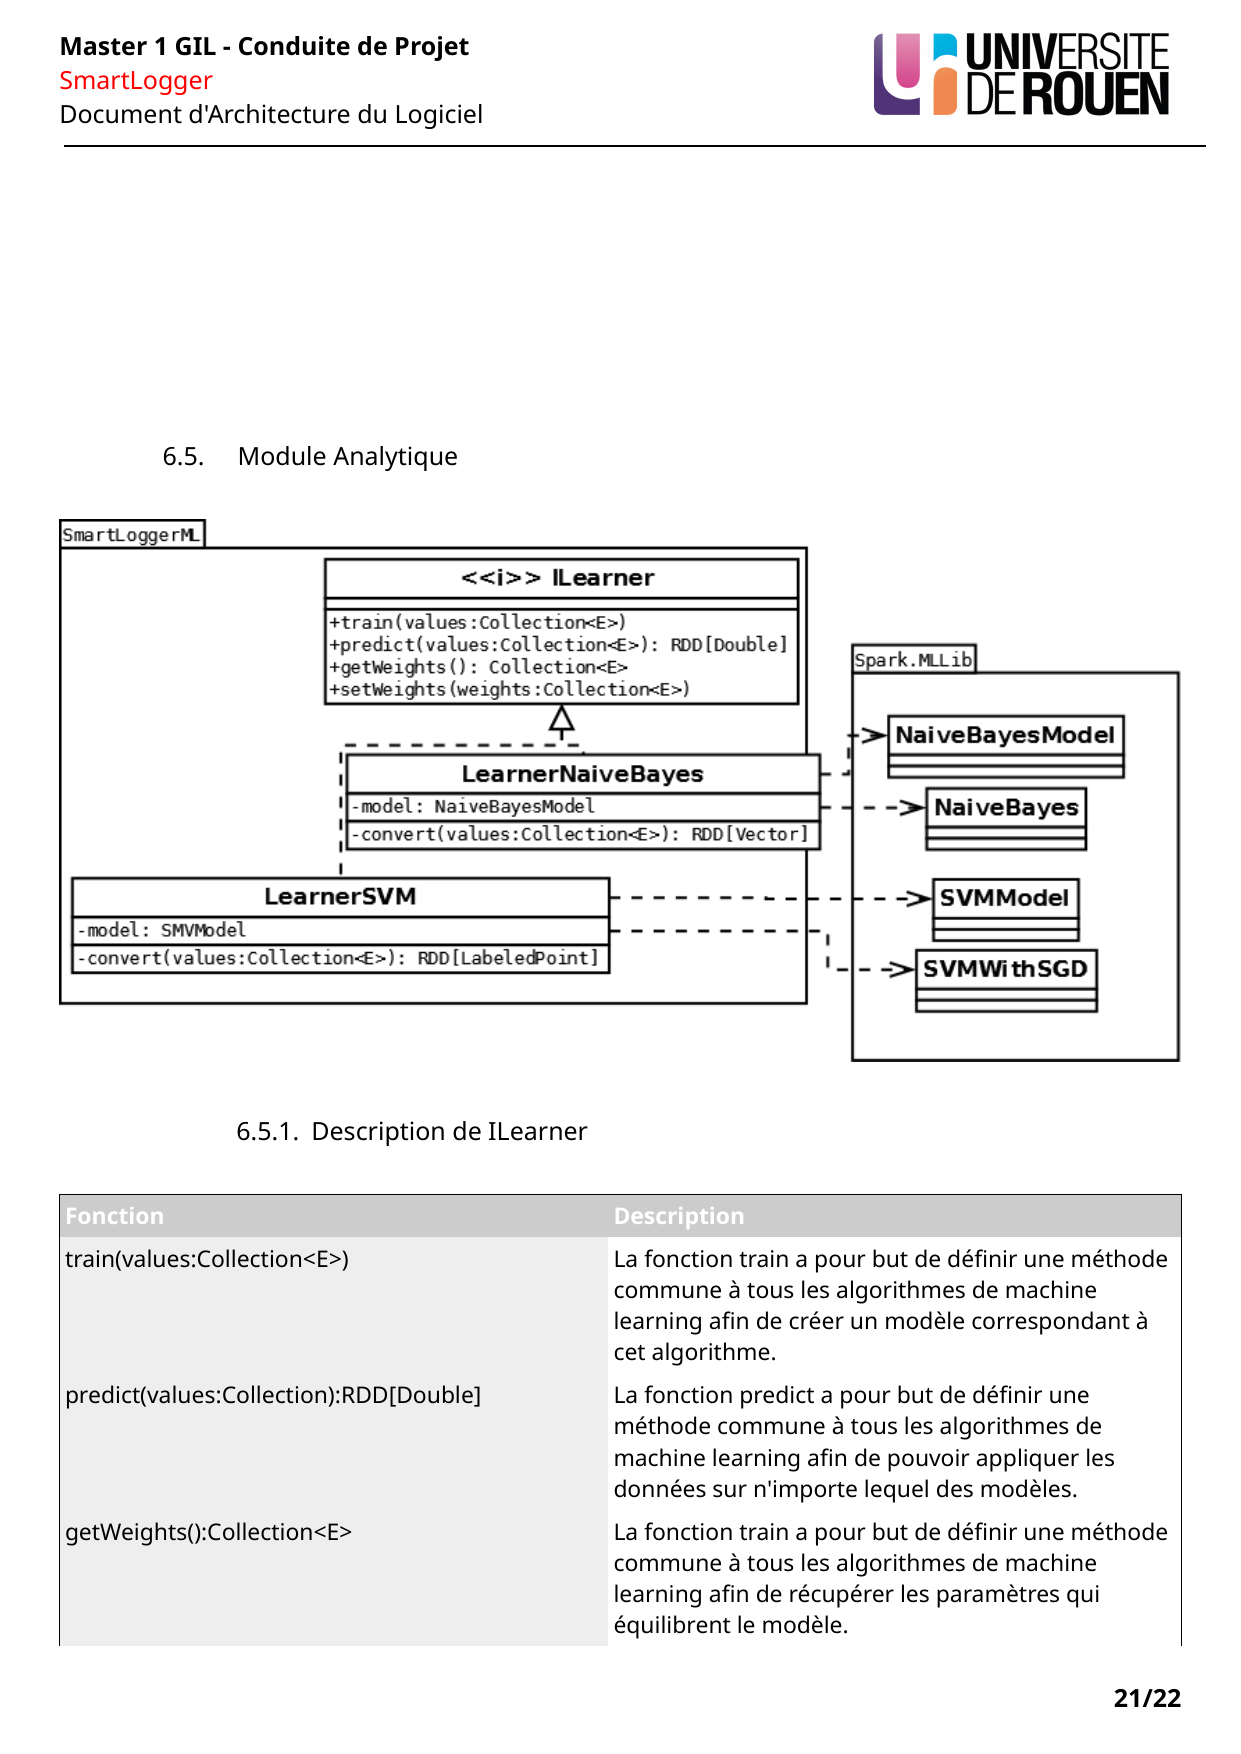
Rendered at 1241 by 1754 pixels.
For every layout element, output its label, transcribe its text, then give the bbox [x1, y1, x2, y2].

table_cell getWeights():Collection<E> [60, 1510, 608, 1646]
table_cell La fonction predict a pour but de définir une méthode commune à tous les algorithmes de machine learning afin de pouvoir appliquer les données sur n'importe lequel des modèles. [608, 1373, 1181, 1510]
table_cell train(values:Collection<E>) [60, 1237, 608, 1373]
picture [59, 519, 1182, 1062]
picture [872, 32, 1170, 118]
table_cell La fonction train a pour but de définir une méthode commune à tous les algorithmes de machine learning afin de récupérer les paramètres qui équilibrent le modèle. [608, 1510, 1181, 1646]
subtitle Module Analytique [162, 439, 1181, 473]
table_header Description [608, 1195, 1181, 1237]
table_cell La fonction train a pour but de définir une méthode commune à tous les algorithmes de machine learning afin de créer un modèle correspondant à cet algorithme. [608, 1237, 1181, 1373]
table_cell predict(values:Collection):RDD[Double] [60, 1373, 608, 1510]
table_header Fonction [60, 1195, 608, 1237]
subtitle Description de ILearner [236, 1113, 1181, 1147]
